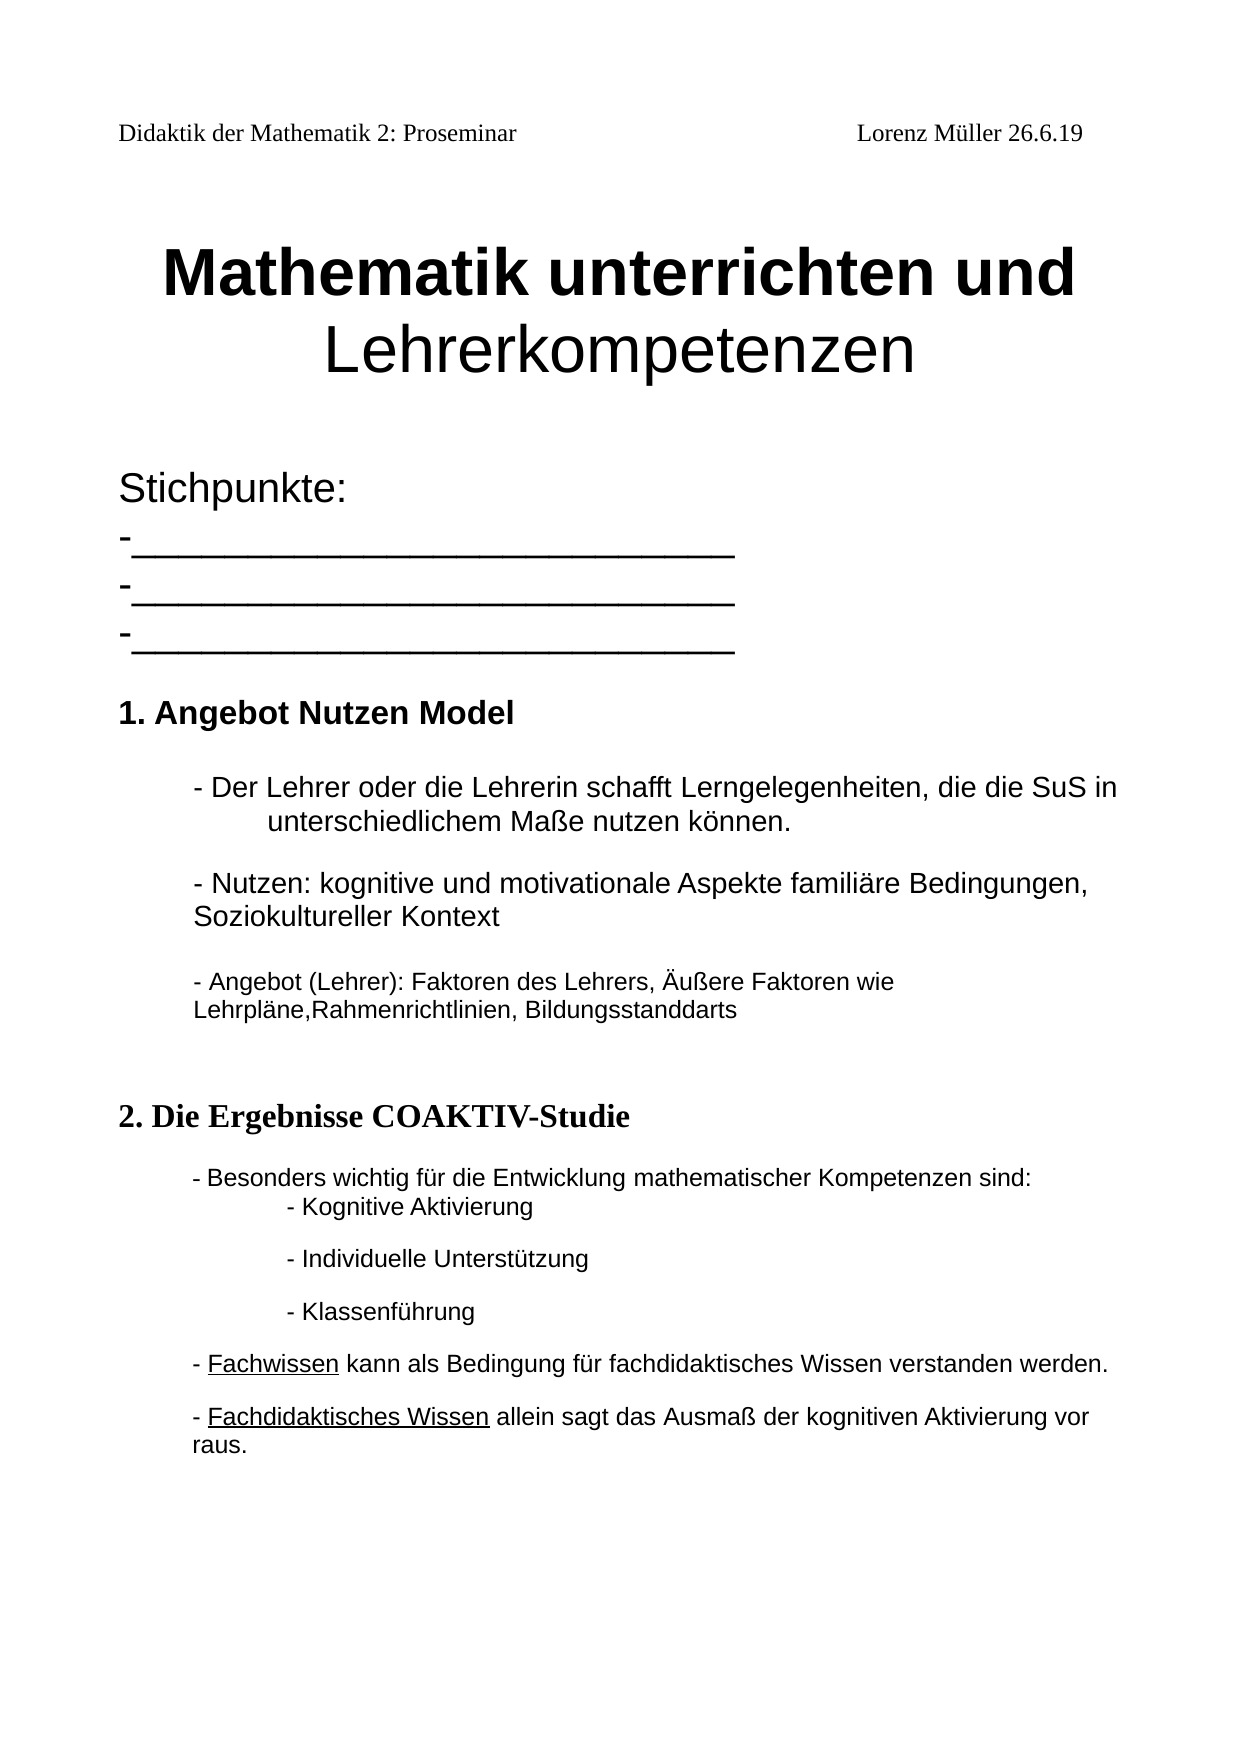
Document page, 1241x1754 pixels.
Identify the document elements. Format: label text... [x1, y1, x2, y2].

text -__________________________ [118, 607, 1122, 655]
list - Angebot (Lehrer): Faktoren des Lehrers, Äußere Faktoren wie Lehrpläne,Rahmenrichtlinien, Bildungsstanddarts [156, 967, 1122, 1024]
text - Individuelle Unterstützung [213, 1244, 1122, 1273]
text Mathematik unterrichten und Lehrerkompetenzen [118, 233, 1122, 386]
text Didaktik der Mathematik 2: Proseminar Lorenz Müller 26.6.19 [118, 118, 1122, 147]
text -__________________________ [118, 511, 1122, 559]
text - Kognitive Aktivierung [213, 1192, 1122, 1221]
list - Nutzen: kognitive und motivationale Aspekte familiäre Bedingungen, Soziokultureller Kontext [156, 866, 1122, 933]
text - Fachwissen kann als Bedingung für fachdidaktisches Wissen verstanden werden. [118, 1349, 1122, 1378]
text - Besonders wichtig für die Entwicklung mathematischer Kompetenzen sind: [118, 1163, 1122, 1192]
text - Fachdidaktisches Wissen allein sagt das Ausmaß der kognitiven Aktivierung vor raus. [118, 1401, 1122, 1459]
text -__________________________ [118, 559, 1122, 607]
text - Klassenführung [213, 1297, 1122, 1325]
text Stichpunkte: [118, 463, 1122, 511]
text 2. Die Ergebnisse COAKTIV-Studie [118, 1096, 1122, 1134]
list - Der Lehrer oder die Lehrerin schafft Lerngelegenheiten, die die SuS in unterschiedlichem Maße nutzen können. [156, 770, 1122, 837]
text 1. Angebot Nutzen Model [118, 693, 1122, 732]
